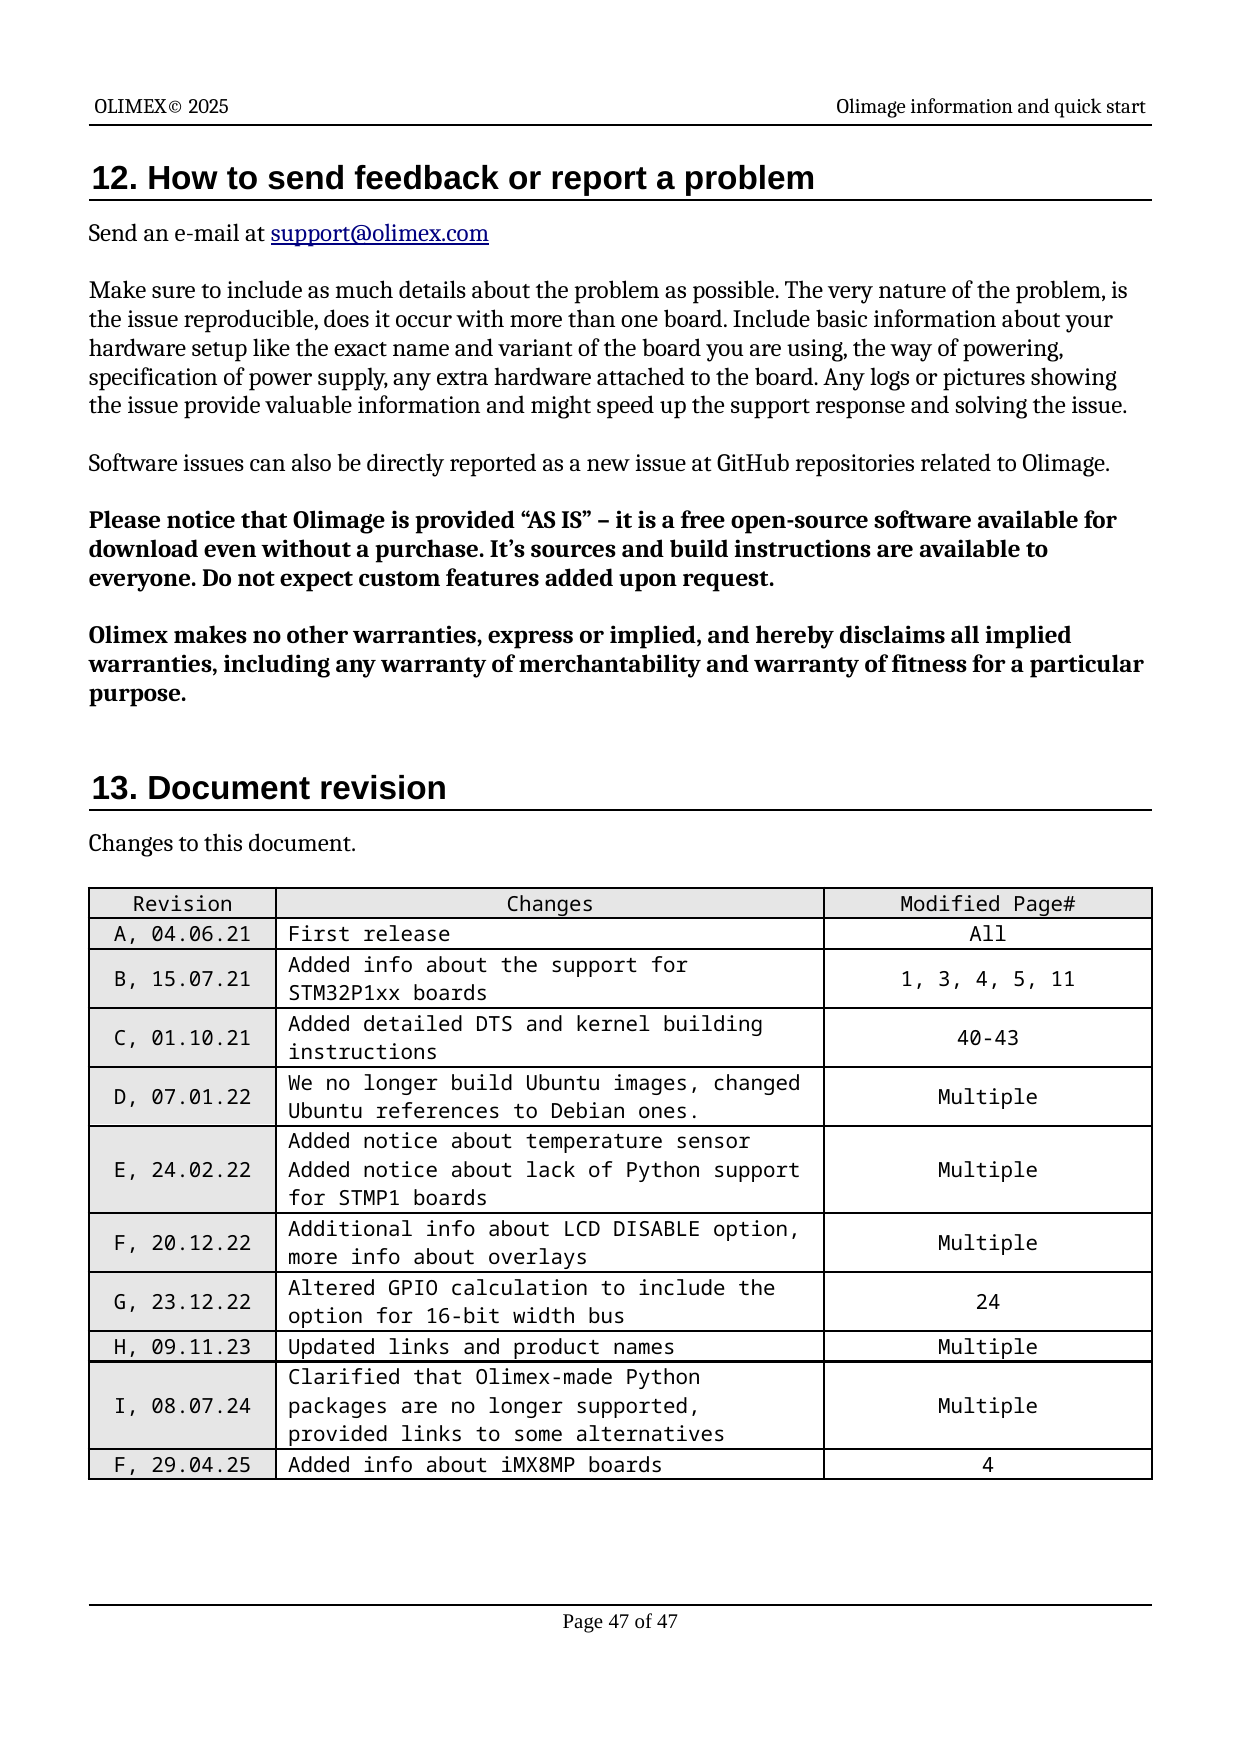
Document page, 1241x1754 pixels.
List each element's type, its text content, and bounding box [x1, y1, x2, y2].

table_cell Updated links and product names [277, 1332, 823, 1360]
subtitle 13. Document revision [88, 765, 1152, 811]
table_cell C, 01.10.21 [90, 1009, 275, 1066]
table_cell Multiple [825, 1214, 1151, 1271]
table_cell We no longer build Ubuntu images, changed Ubuntu references to Debian ones. [277, 1068, 823, 1124]
subtitle 12. How to send feedback or report a problem [88, 155, 1152, 201]
table_cell First release [277, 919, 823, 948]
table_cell 24 [825, 1273, 1151, 1330]
table_cell Clarified that Olimex-made Python packages are no longer supported, provided links to some alternatives [277, 1363, 823, 1448]
table_cell A, 04.06.21 [90, 919, 275, 948]
table_cell H, 09.11.23 [90, 1332, 275, 1360]
table_cell G, 23.12.22 [90, 1273, 275, 1330]
table_cell Multiple [825, 1363, 1151, 1448]
table_cell F, 20.12.22 [90, 1214, 275, 1271]
table_header Modified Page# [825, 889, 1151, 917]
table_cell E, 24.02.22 [90, 1127, 275, 1212]
text Make sure to include as much details about the problem as possible. The very nature of the problem, is the issue reproducible, does it occur with more than one board. Include basic information about your hardware setup like the exact name and variant of the board you are using, the way of powering, specification of power supply, any extra hardware attached to the board. Any logs or pictures showing the issue provide valuable information and might speed up the support response and solving the issue. [88, 276, 1152, 420]
table_cell B, 15.07.21 [90, 950, 275, 1007]
table_header Revision [90, 889, 275, 917]
table_cell Added info about iMX8MP boards [277, 1450, 823, 1478]
table_cell 4 [825, 1450, 1151, 1478]
table_cell I, 08.07.24 [90, 1363, 275, 1448]
table_cell Added info about the support for STM32P1xx boards [277, 950, 823, 1007]
table_cell Added notice about temperature sensor Added notice about lack of Python support for STMP1 boards [277, 1127, 823, 1212]
text Send an e-mail at support@olimex.com [88, 219, 1152, 248]
table_cell 40-43 [825, 1009, 1151, 1066]
table_cell 1, 3, 4, 5, 11 [825, 950, 1151, 1007]
table_cell Multiple [825, 1127, 1151, 1212]
text Software issues can also be directly reported as a new issue at GitHub repositories related to Olimage. [88, 449, 1152, 478]
table_cell Multiple [825, 1068, 1151, 1124]
table_header Changes [277, 889, 823, 917]
text Please notice that Olimage is provided “AS IS” – it is a free open-source software available for download even without a purchase. It’s sources and build instructions are available to everyone. Do not expect custom features added upon request. [88, 506, 1152, 593]
table_cell Altered GPIO calculation to include the option for 16-bit width bus [277, 1273, 823, 1330]
table_cell F, 29.04.25 [90, 1450, 275, 1478]
table_cell Additional info about LCD DISABLE option, more info about overlays [277, 1214, 823, 1271]
table_cell Multiple [825, 1332, 1151, 1360]
text Changes to this document. [88, 829, 1152, 858]
text Olimex makes no other warranties, express or implied, and hereby disclaims all implied warranties, including any warranty of merchantability and warranty of fitness for a particular purpose. [88, 621, 1152, 708]
table_cell All [825, 919, 1151, 948]
table_cell D, 07.01.22 [90, 1068, 275, 1124]
table_cell Added detailed DTS and kernel building instructions [277, 1009, 823, 1066]
